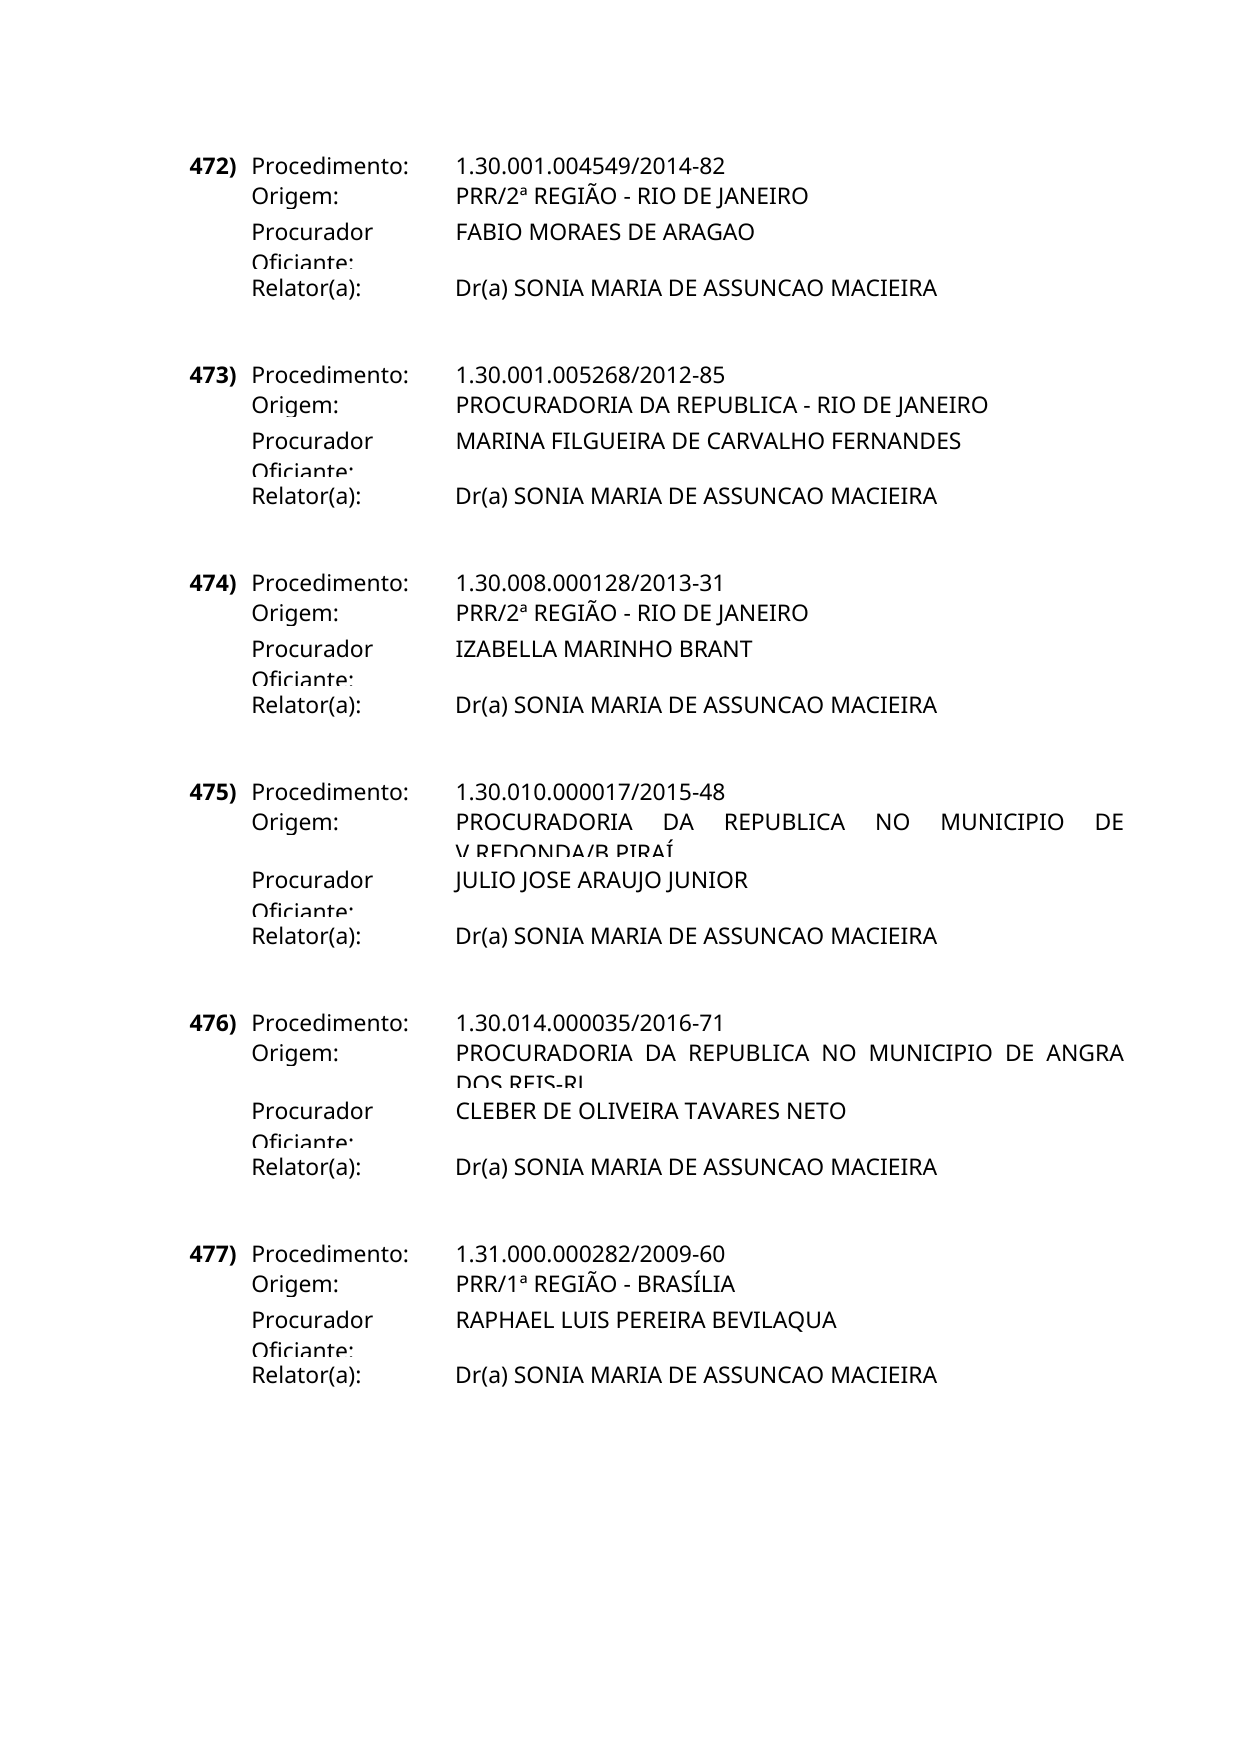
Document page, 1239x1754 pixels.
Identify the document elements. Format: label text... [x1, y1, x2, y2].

table_cell JULIO JOSE ARAUJO JUNIOR [455, 864, 1124, 915]
table_cell [0, 834, 189, 857]
table_cell [0, 950, 189, 1007]
table_cell [1125, 633, 1239, 684]
table_cell [189, 864, 251, 915]
table_cell MARINA FILGUEIRA DE CARVALHO FERNANDES [455, 425, 1124, 476]
table_cell [189, 480, 251, 510]
table_cell [0, 864, 189, 915]
table_cell [0, 633, 189, 684]
table_cell [0, 1037, 189, 1065]
table_cell [0, 567, 189, 596]
table_header [251, 0, 455, 150]
table_cell [0, 150, 189, 178]
table_cell [189, 302, 251, 358]
table_cell Origem: [251, 1037, 455, 1065]
table_cell [189, 719, 251, 776]
table_cell [455, 417, 1124, 424]
table_cell [1125, 626, 1239, 633]
table_cell RAPHAEL LUIS PEREIRA BEVILAQUA [455, 1304, 1124, 1355]
table_header [0, 0, 189, 150]
table_cell [189, 806, 251, 834]
table_cell [189, 1065, 251, 1088]
table_cell [189, 597, 251, 626]
table_cell Procedimento: [251, 776, 455, 804]
table_cell [0, 302, 189, 358]
table_cell [189, 1037, 251, 1065]
table_cell [0, 180, 189, 208]
table_header [1125, 0, 1239, 150]
table_cell [1125, 950, 1239, 1007]
table_header Relator(a): [251, 920, 455, 948]
table_cell [0, 857, 189, 864]
table_cell [0, 1268, 189, 1296]
table_cell [0, 417, 189, 424]
table_cell [1125, 1304, 1239, 1355]
table_cell [251, 209, 455, 216]
table_cell [251, 950, 455, 1007]
table_cell [251, 834, 455, 857]
table_cell [0, 1304, 189, 1355]
table_cell Procedimento: [251, 359, 455, 387]
table_cell [251, 417, 455, 424]
table_cell [1125, 1296, 1239, 1304]
table_cell [251, 1296, 455, 1304]
table_cell [1125, 1359, 1239, 1389]
table_cell 473) [189, 359, 251, 387]
table_header Dr(a) SONIA MARIA DE ASSUNCAO MACIEIRA [455, 920, 1122, 948]
table_header Dr(a) SONIA MARIA DE ASSUNCAO MACIEIRA [455, 480, 1122, 509]
table_cell [0, 510, 189, 567]
table_cell [1125, 302, 1239, 358]
table_cell Origem: [251, 597, 455, 626]
table_header [189, 0, 251, 150]
table_cell [0, 216, 189, 267]
table_cell 476) [189, 1007, 251, 1035]
table_cell 474) [189, 567, 251, 596]
table_cell [1125, 209, 1239, 216]
table_cell Origem: [251, 180, 455, 208]
table_cell [189, 180, 251, 208]
table_cell 1.30.010.000017/2015-48 [455, 776, 1124, 804]
table_cell 1.30.001.005268/2012-85 [455, 359, 1124, 387]
table_cell [251, 302, 455, 358]
table_cell 1.30.014.000035/2016-71 [455, 1007, 1124, 1035]
table_cell [455, 857, 1124, 864]
table_cell [0, 776, 189, 804]
table_cell [1125, 1268, 1239, 1296]
table_cell [189, 857, 251, 864]
table_cell [0, 389, 189, 417]
table_cell [1125, 1095, 1239, 1146]
table_header Dr(a) SONIA MARIA DE ASSUNCAO MACIEIRA [455, 1151, 1122, 1179]
table_cell [0, 689, 189, 719]
table_cell [189, 417, 251, 424]
table_cell [1125, 834, 1239, 857]
table_cell [1125, 864, 1239, 915]
table_cell [251, 719, 455, 776]
table_cell [1125, 1181, 1239, 1238]
table_cell [455, 1296, 1124, 1304]
table_cell 477) [189, 1238, 251, 1266]
table_cell [189, 950, 251, 1007]
table_cell Procurador Oficiante: [251, 1304, 455, 1356]
table_cell PROCURADORIA DA REPUBLICA - RIO DE JANEIRO [455, 389, 1124, 417]
table_cell [455, 719, 1124, 776]
table_cell [1125, 776, 1239, 804]
table_cell [189, 1181, 251, 1238]
table_cell [189, 689, 251, 719]
table_cell [455, 209, 1124, 216]
table_header Relator(a): [251, 689, 455, 717]
table_cell [1125, 1037, 1239, 1065]
table_cell Procurador Oficiante: [251, 425, 455, 477]
table_cell [0, 1065, 189, 1088]
table_cell [455, 1181, 1124, 1238]
table_cell [1125, 216, 1239, 267]
table_cell [0, 359, 189, 387]
table_cell Origem: [251, 389, 455, 417]
table_cell 475) [189, 776, 251, 804]
table_header Dr(a) SONIA MARIA DE ASSUNCAO MACIEIRA [455, 1359, 1122, 1388]
table_cell [1125, 389, 1239, 417]
table_cell PRR/2ª REGIÃO - RIO DE JANEIRO [455, 597, 1124, 626]
table_cell PROCURADORIA DA REPUBLICA NO MUNICIPIO DE ANGRA DOS REIS-RJ [455, 1037, 1124, 1088]
table_cell [0, 1095, 189, 1146]
table_header Dr(a) SONIA MARIA DE ASSUNCAO MACIEIRA [455, 689, 1122, 717]
table_cell [1125, 567, 1239, 596]
table_cell 1.31.000.000282/2009-60 [455, 1238, 1124, 1266]
table_cell [0, 719, 189, 776]
table_cell [251, 857, 455, 864]
table_header Relator(a): [251, 1151, 455, 1179]
table_cell [0, 272, 189, 302]
table_cell PROCURADORIA DA REPUBLICA NO MUNICIPIO DE V.REDONDA/B.PIRAÍ [455, 806, 1124, 857]
table_cell [189, 1296, 251, 1304]
table_cell [0, 1151, 189, 1181]
table_cell [1125, 150, 1239, 178]
table_cell Origem: [251, 806, 455, 834]
table_cell [455, 950, 1124, 1007]
table_cell [189, 1304, 251, 1355]
table_cell Procurador Oficiante: [251, 1095, 455, 1148]
table_cell [1125, 806, 1239, 834]
table_cell [189, 1088, 251, 1095]
table_cell [251, 1065, 455, 1088]
table_header Relator(a): [251, 480, 455, 509]
table_cell [189, 209, 251, 216]
table_cell [189, 626, 251, 633]
table_cell [251, 1088, 455, 1095]
table_cell [189, 1268, 251, 1296]
table_cell [455, 302, 1124, 358]
table_cell [0, 1296, 189, 1304]
table_cell [1125, 1088, 1239, 1095]
table_cell [455, 626, 1124, 633]
table_cell [189, 510, 251, 567]
table_cell [1125, 1238, 1239, 1266]
table_cell [0, 920, 189, 950]
table_cell [455, 510, 1124, 567]
table_cell [0, 425, 189, 476]
table_header Relator(a): [251, 272, 455, 300]
table_cell Procurador Oficiante: [251, 216, 455, 268]
table_cell CLEBER DE OLIVEIRA TAVARES NETO [455, 1095, 1124, 1146]
table_cell [0, 1359, 189, 1389]
table_cell 1.30.008.000128/2013-31 [455, 567, 1124, 596]
table_cell [1125, 597, 1239, 626]
table_cell [251, 510, 455, 567]
table_cell [251, 1181, 455, 1238]
table_cell [189, 272, 251, 302]
table_cell [1125, 920, 1239, 950]
table_cell [0, 806, 189, 834]
table_cell IZABELLA MARINHO BRANT [455, 633, 1124, 684]
table_cell [189, 1095, 251, 1146]
table_cell [1125, 425, 1239, 476]
table_cell [251, 626, 455, 633]
table_cell [0, 1238, 189, 1266]
table_cell [189, 920, 251, 950]
table_cell Procedimento: [251, 567, 455, 596]
table_cell [1125, 359, 1239, 387]
table_cell [1125, 480, 1239, 510]
table_cell [0, 480, 189, 510]
table_cell Procurador Oficiante: [251, 864, 455, 917]
table_header Dr(a) SONIA MARIA DE ASSUNCAO MACIEIRA [455, 272, 1122, 300]
table_cell [1125, 417, 1239, 424]
table_cell [0, 1088, 189, 1095]
table_cell [1125, 510, 1239, 567]
table_cell [189, 1151, 251, 1181]
table_cell [189, 834, 251, 857]
table_cell [189, 425, 251, 476]
table_cell PRR/1ª REGIÃO - BRASÍLIA [455, 1268, 1124, 1296]
table_cell Procurador Oficiante: [251, 633, 455, 686]
table_cell [1125, 272, 1239, 302]
table_cell [455, 1088, 1124, 1095]
table_cell [1125, 857, 1239, 864]
table_header Relator(a): [251, 1359, 455, 1388]
table_cell [0, 626, 189, 633]
table_cell [0, 597, 189, 626]
table_cell [1125, 180, 1239, 208]
table_cell [1125, 689, 1239, 719]
table_cell Origem: [251, 1268, 455, 1296]
table_cell Procedimento: [251, 150, 455, 178]
table_cell [0, 1181, 189, 1238]
table_cell [189, 216, 251, 267]
table_cell [0, 209, 189, 216]
table_cell [189, 633, 251, 684]
table_cell [1125, 1065, 1239, 1088]
table_cell Procedimento: [251, 1238, 455, 1266]
table_cell [1125, 1151, 1239, 1181]
table_cell FABIO MORAES DE ARAGAO [455, 216, 1124, 267]
table_cell 472) [189, 150, 251, 178]
table_cell [189, 389, 251, 417]
table_cell Procedimento: [251, 1007, 455, 1035]
table_cell [0, 1007, 189, 1035]
table_cell [189, 1359, 251, 1389]
table_header [455, 0, 1124, 150]
table_cell [1125, 1007, 1239, 1035]
table_cell PRR/2ª REGIÃO - RIO DE JANEIRO [455, 180, 1124, 208]
table_cell [1125, 719, 1239, 776]
table_cell 1.30.001.004549/2014-82 [455, 150, 1124, 178]
